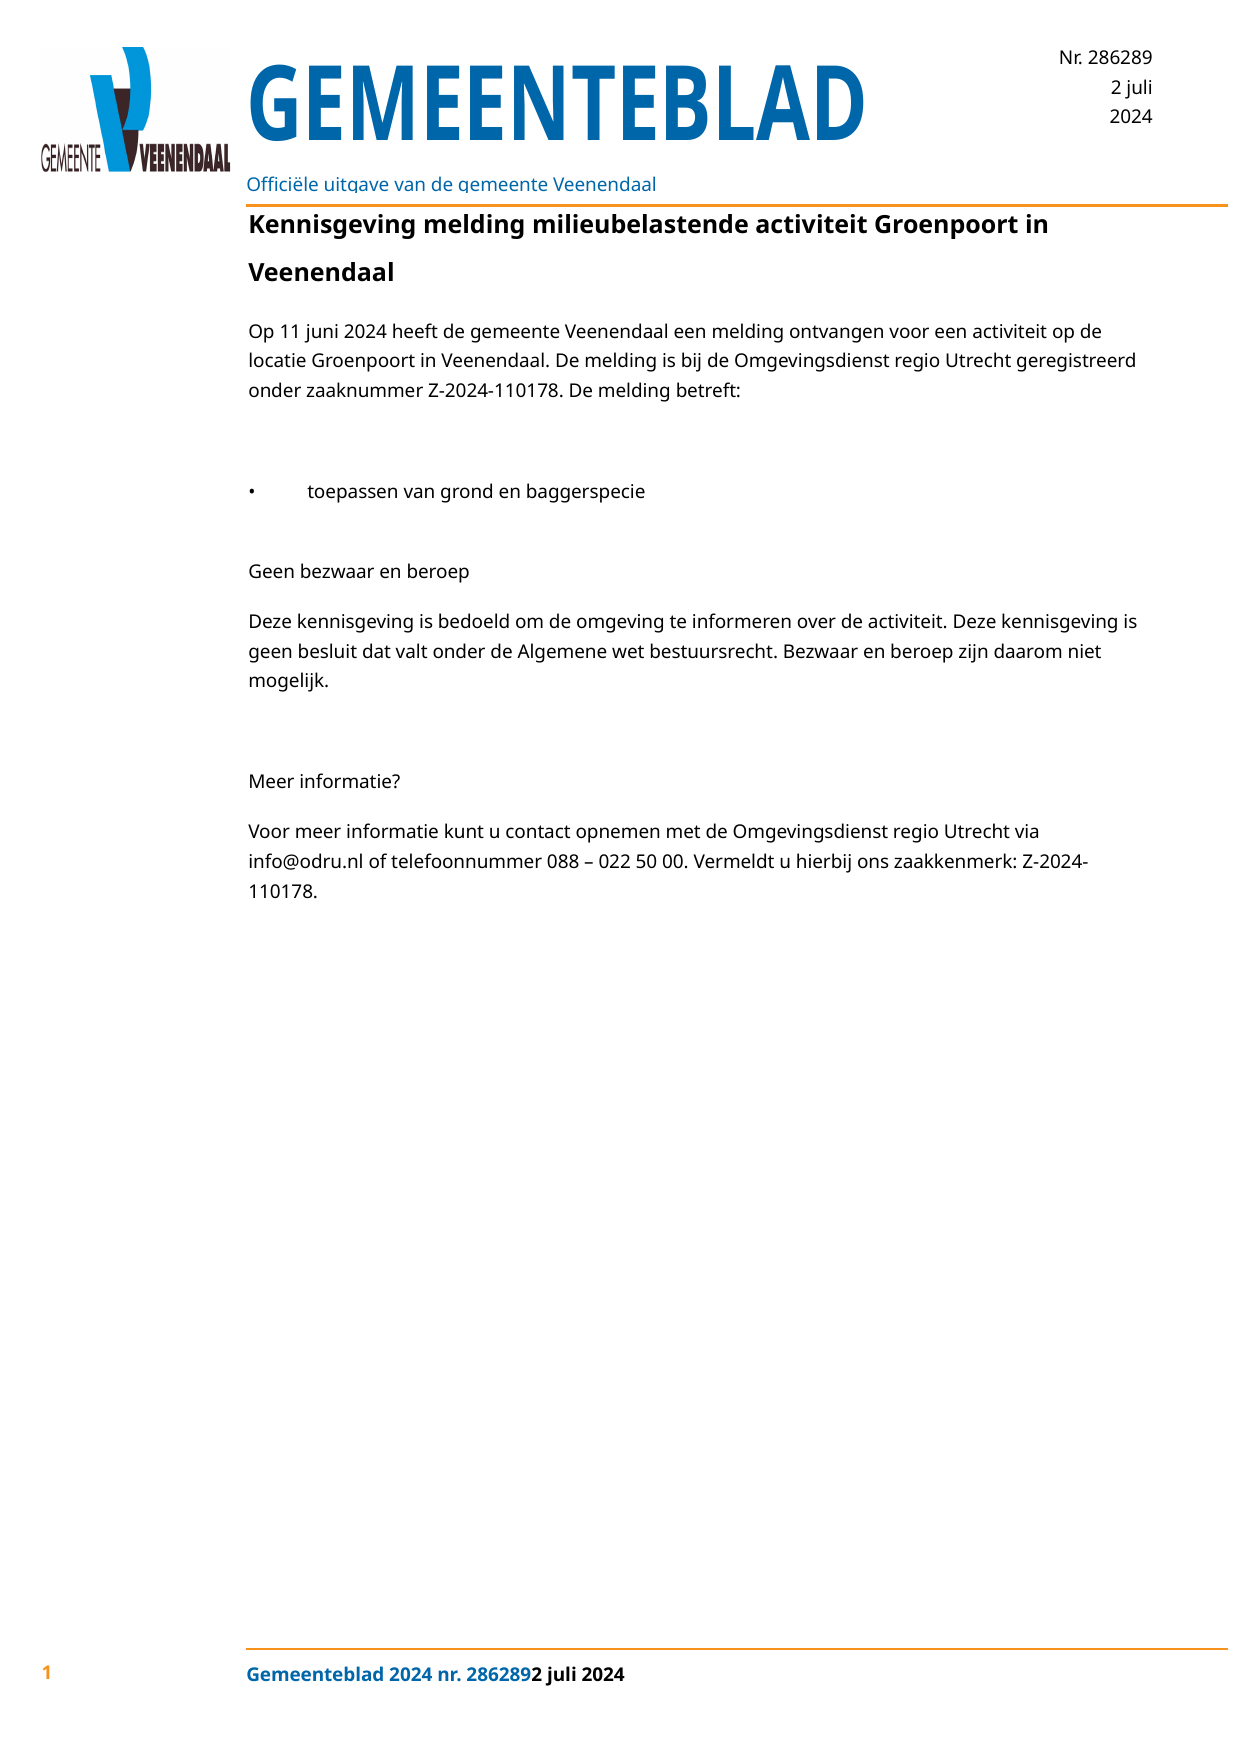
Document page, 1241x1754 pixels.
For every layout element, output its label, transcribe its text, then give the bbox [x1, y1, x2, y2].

picture [41, 47, 130, 172]
text Kennisgeving melding milieubelastende activiteit Groenpoort in Veenendaal [248, 207, 1152, 288]
text Geen bezwaar en beroep [248, 558, 1152, 584]
picture [123, 47, 231, 172]
text Deze kennisgeving is bedoeld om de omgeving te informeren over de activiteit. Deze kennisgeving is geen besluit dat valt onder de Algemene wet bestuursrecht. Bezwaar en beroep zijn daarom niet mogelijk. [248, 608, 1152, 693]
text Op 11 juni 2024 heeft de gemeente Veenendaal een melding ontvangen voor een activiteit op de locatie Groenpoort in Veenendaal. De melding is bij de Omgevingsdienst regio Utrecht geregistreerd onder zaaknummer Z-2024-110178. De melding betreft: [248, 318, 1152, 403]
text Meer informatie? [248, 768, 1152, 794]
text Voor meer informatie kunt u contact opnemen met de Omgevingsdienst regio Utrecht via info@odru.nl of telefoonnummer 088 – 022 50 00. Vermeldt u hierbij ons zaakkenmerk: Z-2024-110178. [248, 819, 1152, 904]
list toepassen van grond en baggerspecie [248, 478, 1152, 504]
